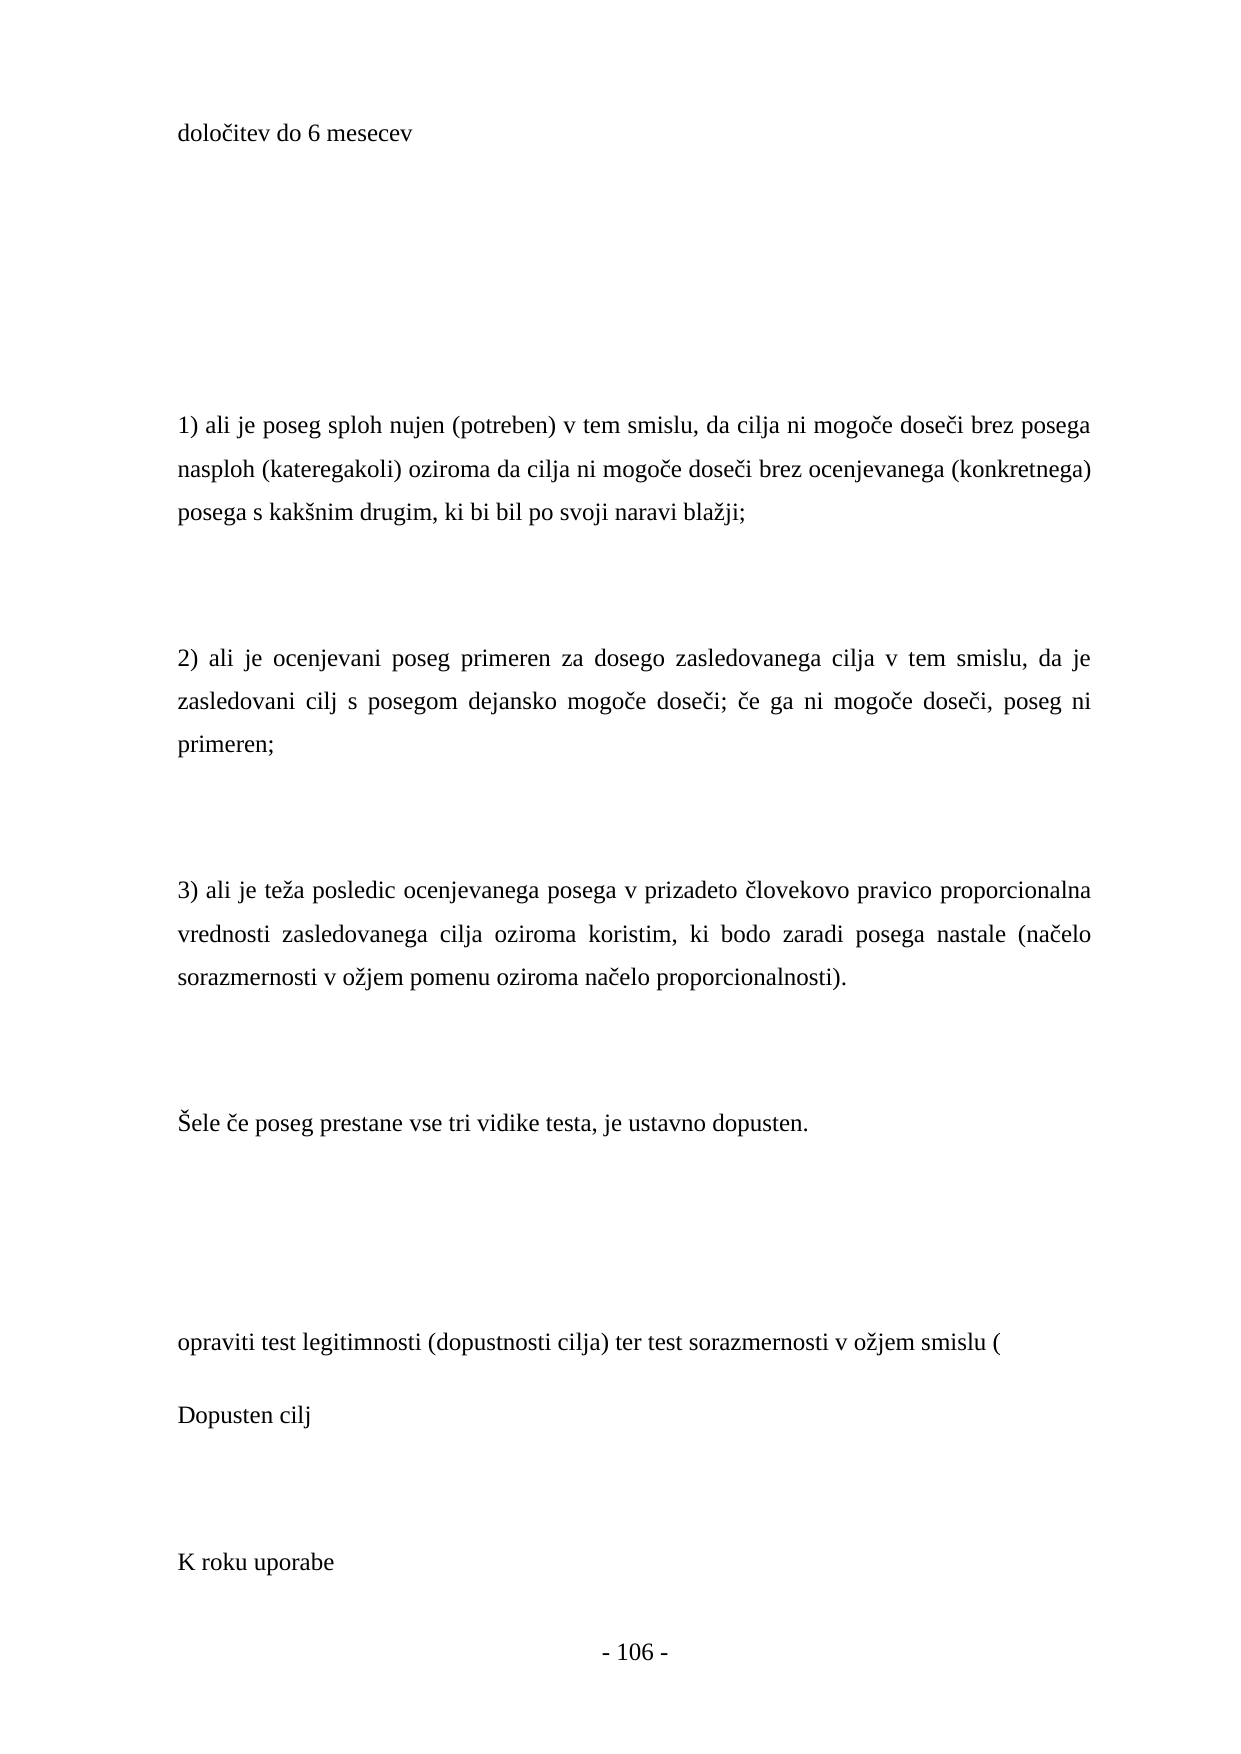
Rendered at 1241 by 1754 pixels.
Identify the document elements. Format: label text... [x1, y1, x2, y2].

text opraviti test legitimnosti (dopustnosti cilja) ter test sorazmernosti v ožjem smislu ( [177, 1327, 1093, 1356]
text Dopusten cilj [177, 1401, 1093, 1429]
text 2) ali je ocenjevani poseg primeren za dosego zasledovanega cilja v tem smislu, da je zasledovani cilj s posegom dejansko mogoče doseči; če ga ni mogoče doseči, poseg ni primeren; [177, 643, 1093, 758]
text Šele če poseg prestane vse tri vidike testa, je ustavno dopusten. [177, 1108, 1093, 1137]
text določitev do 6 mesecev [177, 118, 1093, 147]
text K roku uporabe [177, 1547, 1093, 1576]
text 3) ali je teža posledic ocenjevanega posega v prizadeto človekovo pravico proporcionalna vrednosti zasledovanega cilja oziroma koristim, ki bodo zaradi posega nastale (načelo sorazmernosti v ožjem pomenu oziroma načelo proporcionalnosti). [177, 876, 1093, 991]
text 1) ali je poseg sploh nujen (potreben) v tem smislu, da cilja ni mogoče doseči brez posega nasploh (kateregakoli) oziroma da cilja ni mogoče doseči brez ocenjevanega (konkretnega) posega s kakšnim drugim, ki bi bil po svoji naravi blažji; [177, 411, 1093, 526]
